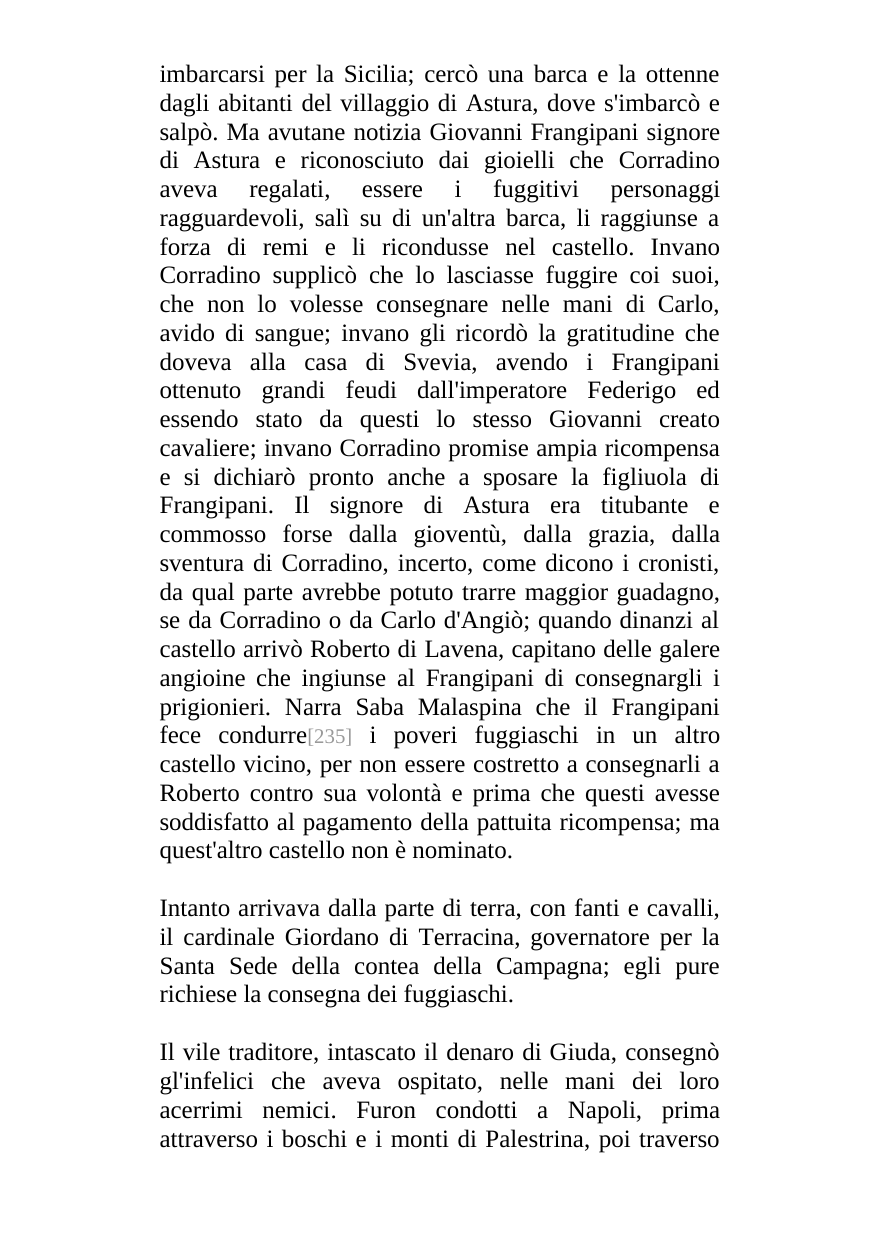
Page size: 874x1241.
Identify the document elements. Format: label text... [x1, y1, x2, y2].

text Intanto arrivava dalla parte di terra, con fanti e cavalli, il cardinale Giordano di Terracina, governatore per la Santa Sede della contea della Campagna; egli pure richiese la consegna dei fuggiaschi. [159, 893, 720, 1008]
text Il vile traditore, intascato il denaro di Giuda, consegnò gl'infelici che aveva ospitato, nelle mani dei loro acerrimi nemici. Furon condotti a Napoli, prima attraverso i boschi e i monti di Palestrina, poi traverso [159, 1037, 720, 1152]
text imbarcarsi per la Sicilia; cercò una barca e la ottenne dagli abitanti del villaggio di Astura, dove s'imbarcò e salpò. Ma avutane notizia Giovanni Frangipani signore di Astura e riconosciuto dai gioielli che Corradino aveva regalati, essere i fuggitivi personaggi ragguardevoli, salì su di un'altra barca, li raggiunse a forza di remi e li ricondusse nel castello. Invano Corradino supplicò che lo lasciasse fuggire coi suoi, che non lo volesse consegnare nelle mani di Carlo, avido di sangue; invano gli ricordò la gratitudine che doveva alla casa di Svevia, avendo i Frangipani ottenuto grandi feudi dall'imperatore Federigo ed essendo stato da questi lo stesso Giovanni creato cavaliere; invano Corradino promise ampia ricompensa e si dichiarò pronto anche a sposare la figliuola di Frangipani. Il signore di Astura era titubante e commosso forse dalla gioventù, dalla grazia, dalla sventura di Corradino, incerto, come dicono i cronisti, da qual parte avrebbe potuto trarre maggior guadagno, se da Corradino o da Carlo d'Angiò; quando dinanzi al castello arrivò Roberto di Lavena, capitano delle galere angioine che ingiunse al Frangipani di consegnargli i prigionieri. Narra Saba Malaspina che il Frangipani fece condurre[235] i poveri fuggiaschi in un altro castello vicino, per non essere costretto a consegnarli a Roberto contro sua volontà e prima che questi avesse soddisfatto al pagamento della pattuita ricompensa; ma quest'altro castello non è nominato. [159, 59, 720, 864]
